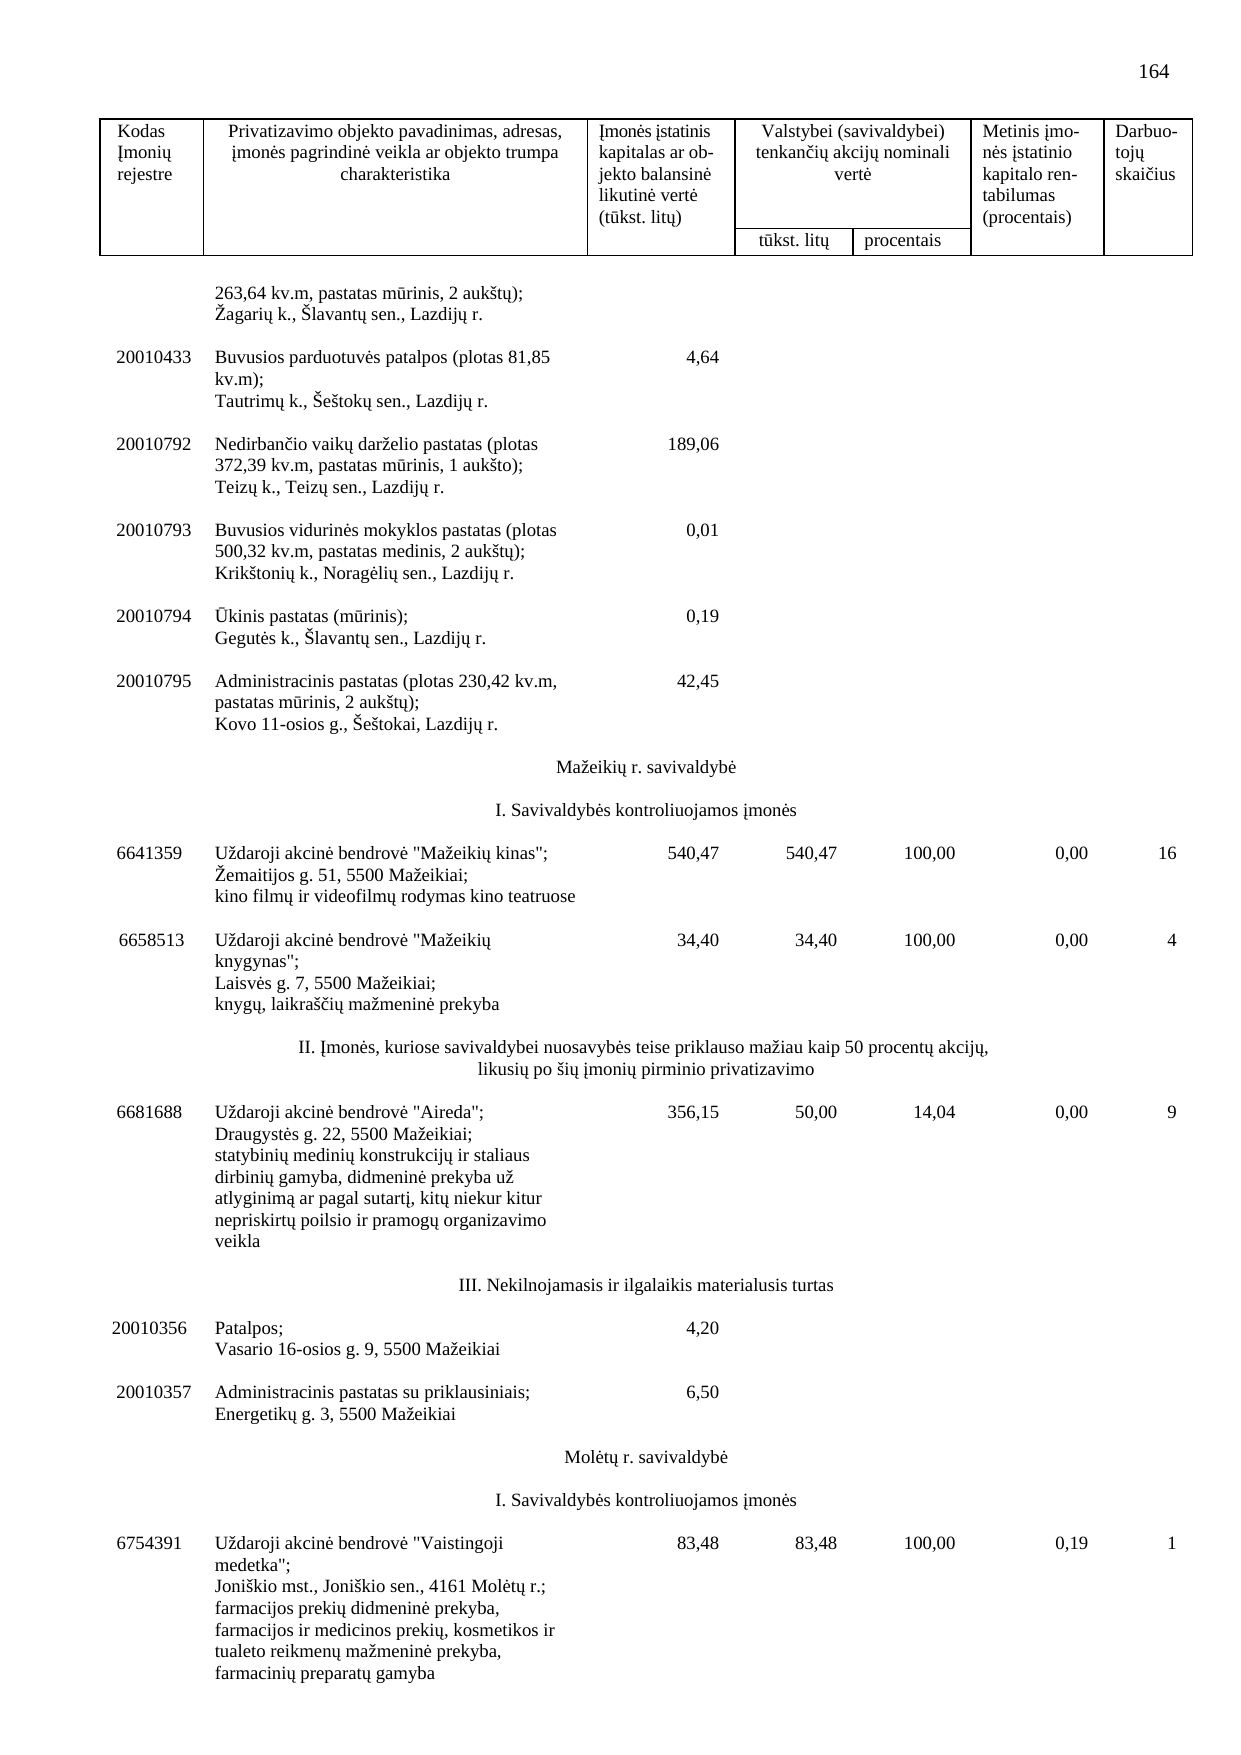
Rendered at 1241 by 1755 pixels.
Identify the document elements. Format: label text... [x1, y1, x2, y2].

table_cell 20010795 [100, 670, 203, 756]
table_cell 6658513 [100, 929, 203, 1036]
table_cell [735, 605, 853, 670]
table_cell 540,47 [735, 842, 853, 928]
table_cell [735, 346, 853, 433]
table_cell 0,00 [971, 842, 1104, 928]
table_cell [971, 433, 1104, 519]
table_header Įmonės įstatinis kapitalas ar ob-jekto balansinė likutinė vertė (tūkst. litų) [588, 120, 734, 227]
table_cell 14,04 [853, 1101, 971, 1273]
table_cell [853, 605, 971, 670]
table_cell 42,45 [587, 670, 735, 756]
table_cell Nedirbančio vaikų darželio pastatas (plotas 372,39 kv.m, pastatas mūrinis, 1 aukšto); Teizų k., Teizų sen., Lazdijų r. [203, 433, 587, 519]
table_cell [853, 346, 971, 433]
table_cell 50,00 [735, 1101, 853, 1273]
table_cell [100, 256, 203, 282]
table_cell Uždaroji akcinė bendrovė "Vaistingoji medetka"; Joniškio mst., Joniškio sen., 4161 Molėtų r.; farmacijos prekių didmeninė prekyba, farmacijos ir medicinos prekių, kosmetikos ir tualeto reikmenų mažmeninė prekyba, farmacinių preparatų gamyba [203, 1532, 587, 1683]
table_cell [1104, 256, 1192, 282]
table_cell II. Įmonės, kuriose savivaldybei nuosavybės teise priklauso mažiau kaip 50 procentų akcijų, likusių po šių įmonių pirminio privatizavimo [100, 1036, 1192, 1101]
table_cell 0,19 [971, 1532, 1104, 1683]
table_cell [971, 605, 1104, 670]
table_cell [587, 282, 735, 346]
table_cell [853, 1317, 971, 1381]
table_cell [101, 228, 203, 254]
table_cell [1104, 346, 1192, 433]
table_cell 100,00 [853, 929, 971, 1036]
table_cell [1104, 670, 1192, 756]
table_cell 0,01 [587, 519, 735, 605]
table_cell [853, 1381, 971, 1446]
table_cell [971, 670, 1104, 756]
table_cell [1104, 1381, 1192, 1446]
table_cell I. Savivaldybės kontroliuojamos įmonės [100, 799, 1192, 842]
table_cell [971, 519, 1104, 605]
table_cell [853, 670, 971, 756]
table_cell Mažeikių r. savivaldybė [100, 756, 1192, 799]
table_cell Patalpos; Vasario 16-osios g. 9, 5500 Mažeikiai [203, 1317, 587, 1381]
table_cell Administracinis pastatas su priklausiniais; Energetikų g. 3, 5500 Mažeikiai [203, 1381, 587, 1446]
table_cell [735, 1317, 853, 1381]
table_header Metinis įmo-nės įstatinio kapitalo ren-tabilumas (procentais) [972, 120, 1103, 227]
table_cell 0,19 [587, 605, 735, 670]
table_cell 34,40 [587, 929, 735, 1036]
table_cell Uždaroji akcinė bendrovė "Mažeikių knygynas"; Laisvės g. 7, 5500 Mažeikiai; knygų, laikraščių mažmeninė prekyba [203, 929, 587, 1036]
table_cell [735, 1381, 853, 1446]
table_cell Uždaroji akcinė bendrovė "Mažeikių kinas"; Žemaitijos g. 51, 5500 Mažeikiai; kino filmų ir videofilmų rodymas kino teatruose [203, 842, 587, 928]
table_cell [100, 282, 203, 346]
table_cell procentais [854, 229, 970, 254]
table_cell 16 [1104, 842, 1192, 928]
table_cell 34,40 [735, 929, 853, 1036]
table_cell [735, 282, 853, 346]
table_cell 20010792 [100, 433, 203, 519]
table_cell [735, 670, 853, 756]
table_cell 540,47 [587, 842, 735, 928]
table_cell 9 [1104, 1101, 1192, 1273]
table_cell [587, 256, 735, 282]
table_header Privatizavimo objekto pavadinimas, adresas, įmonės pagrindinė veikla ar objekto trumpa charakteristika [204, 120, 587, 227]
table_cell [972, 228, 1103, 254]
table_cell [204, 228, 587, 254]
table_cell [971, 282, 1104, 346]
table_cell Buvusios parduotuvės patalpos (plotas 81,85 kv.m); Tautrimų k., Šeštokų sen., Lazdijų r. [203, 346, 587, 433]
table_cell [853, 256, 971, 282]
table_cell 4 [1104, 929, 1192, 1036]
table_cell 20010794 [100, 605, 203, 670]
table_cell [853, 519, 971, 605]
table_header Valstybei (savivaldybei) tenkančių akcijų nominali vertė [736, 120, 970, 227]
table_cell Buvusios vidurinės mokyklos pastatas (plotas 500,32 kv.m, pastatas medinis, 2 aukštų); Krikštonių k., Noragėlių sen., Lazdijų r. [203, 519, 587, 605]
table_cell [971, 256, 1104, 282]
table_cell [971, 346, 1104, 433]
table_cell [203, 256, 587, 282]
table_cell 6641359 [100, 842, 203, 928]
table_cell 100,00 [853, 842, 971, 928]
table_cell 20010357 [100, 1381, 203, 1446]
table_cell 0,00 [971, 1101, 1104, 1273]
table_cell [735, 433, 853, 519]
table_cell [588, 228, 734, 254]
table_cell Ūkinis pastatas (mūrinis); Gegutės k., Šlavantų sen., Lazdijų r. [203, 605, 587, 670]
table_cell 6681688 [100, 1101, 203, 1273]
table_header Darbuo-tojų skaičius [1105, 120, 1192, 227]
table_cell [735, 256, 853, 282]
table_cell [971, 1381, 1104, 1446]
table_cell 0,00 [971, 929, 1104, 1036]
table_cell 100,00 [853, 1532, 971, 1683]
table_cell 189,06 [587, 433, 735, 519]
table_cell 6754391 [100, 1532, 203, 1683]
table_cell 263,64 kv.m, pastatas mūrinis, 2 aukštų); Žagarių k., Šlavantų sen., Lazdijų r. [203, 282, 587, 346]
table_cell 20010793 [100, 519, 203, 605]
table_cell [1104, 282, 1192, 346]
table_cell [853, 433, 971, 519]
table_cell Molėtų r. savivaldybė [100, 1446, 1192, 1489]
table_cell 356,15 [587, 1101, 735, 1273]
table_cell 20010356 [100, 1317, 203, 1381]
table_cell 83,48 [587, 1532, 735, 1683]
table_cell [1104, 605, 1192, 670]
table_cell 6,50 [587, 1381, 735, 1446]
table_cell 1 [1104, 1532, 1192, 1683]
table_cell 20010433 [100, 346, 203, 433]
table_cell Uždaroji akcinė bendrovė "Aireda"; Draugystės g. 22, 5500 Mažeikiai; statybinių medinių konstrukcijų ir staliaus dirbinių gamyba, didmeninė prekyba už atlyginimą ar pagal sutartį, kitų niekur kitur nepriskirtų poilsio ir pramogų organizavimo veikla [203, 1101, 587, 1273]
table_cell tūkst. litų [736, 229, 852, 254]
table_cell [1104, 433, 1192, 519]
table_cell [1104, 1317, 1192, 1381]
table_cell [735, 519, 853, 605]
table_cell 4,64 [587, 346, 735, 433]
table_cell I. Savivaldybės kontroliuojamos įmonės [100, 1489, 1192, 1532]
table_cell III. Nekilnojamasis ir ilgalaikis materialusis turtas [100, 1274, 1192, 1317]
table_header Kodas Įmonių rejestre [101, 120, 203, 227]
table_cell 83,48 [735, 1532, 853, 1683]
table_cell [1105, 228, 1192, 254]
table_cell 4,20 [587, 1317, 735, 1381]
table_cell Administracinis pastatas (plotas 230,42 kv.m, pastatas mūrinis, 2 aukštų); Kovo 11-osios g., Šeštokai, Lazdijų r. [203, 670, 587, 756]
table_cell [1104, 519, 1192, 605]
table_cell [971, 1317, 1104, 1381]
table_cell [853, 282, 971, 346]
